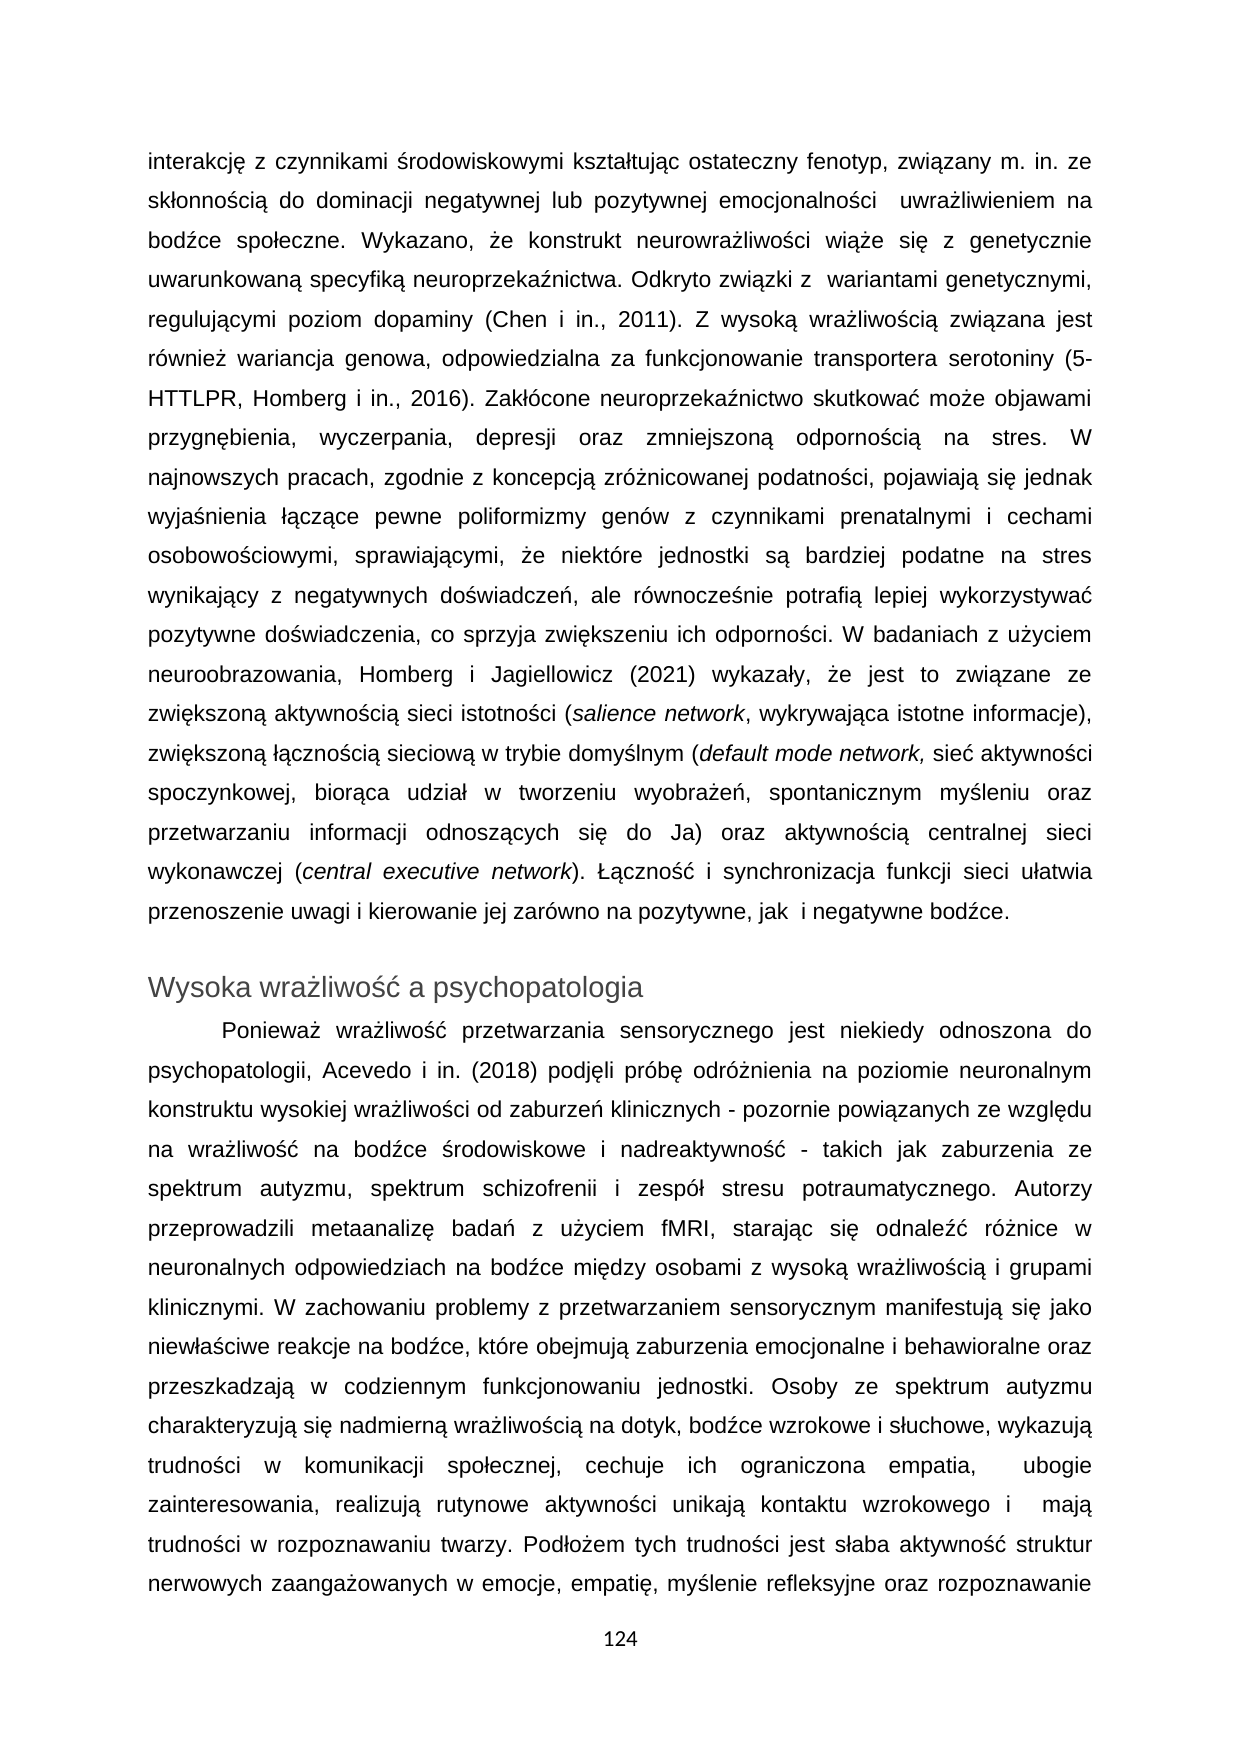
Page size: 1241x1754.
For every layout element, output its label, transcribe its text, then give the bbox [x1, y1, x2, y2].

text Ponieważ wrażliwość przetwarzania sensorycznego jest niekiedy odnoszona do psychopatologii, Acevedo i in. (2018) podjęli próbę odróżnienia na poziomie neuronalnym konstruktu wysokiej wrażliwości od zaburzeń klinicznych - pozornie powiązanych ze względu na wrażliwość na bodźce środowiskowe i nadreaktywność - takich jak zaburzenia ze spektrum autyzmu, spektrum schizofrenii i zespół stresu potraumatycznego. Autorzy przeprowadzili metaanalizę badań z użyciem fMRI, starając się odnaleźć różnice w neuronalnych odpowiedziach na bodźce między osobami z wysoką wrażliwością i grupami klinicznymi. W zachowaniu problemy z przetwarzaniem sensorycznym manifestują się jako niewłaściwe reakcje na bodźce, które obejmują zaburzenia emocjonalne i behawioralne oraz przeszkadzają w codziennym funkcjonowaniu jednostki. Osoby ze spektrum autyzmu charakteryzują się nadmierną wrażliwością na dotyk, bodźce wzrokowe i słuchowe, wykazują trudności w komunikacji społecznej, cechuje ich ograniczona empatia, ubogie zainteresowania, realizują rutynowe aktywności unikają kontaktu wzrokowego i mają trudności w rozpoznawaniu twarzy. Podłożem tych trudności jest słaba aktywność struktur nerwowych zaangażowanych w emocje, empatię, myślenie refleksyjne oraz rozpoznawanie [148, 1017, 1093, 1596]
text interakcję z czynnikami środowiskowymi kształtując ostateczny fenotyp, związany m. in. ze skłonnością do dominacji negatywnej lub pozytywnej emocjonalności uwrażliwieniem na bodźce społeczne. Wykazano, że konstrukt neurowrażliwości wiąże się z genetycznie uwarunkowaną specyfiką neuroprzekaźnictwa. Odkryto związki z wariantami genetycznymi, regulującymi poziom dopaminy (Chen i in., 2011). Z wysoką wrażliwością związana jest również wariancja genowa, odpowiedzialna za funkcjonowanie transportera serotoniny (5-HTTLPR, Homberg i in., 2016). Zakłócone neuroprzekaźnictwo skutkować może objawami przygnębienia, wyczerpania, depresji oraz zmniejszoną odpornością na stres. W najnowszych pracach, zgodnie z koncepcją zróżnicowanej podatności, pojawiają się jednak wyjaśnienia łączące pewne poliformizmy genów z czynnikami prenatalnymi i cechami osobowościowymi, sprawiającymi, że niektóre jednostki są bardziej podatne na stres wynikający z negatywnych doświadczeń, ale równocześnie potrafią lepiej wykorzystywać pozytywne doświadczenia, co sprzyja zwiększeniu ich odporności. W badaniach z użyciem neuroobrazowania, Homberg i Jagiellowicz (2021) wykazały, że jest to związane ze zwiększoną aktywnością sieci istotności (salience network, wykrywająca istotne informacje), zwiększoną łącznością sieciową w trybie domyślnym (default mode network, sieć aktywności spoczynkowej, biorąca udział w tworzeniu wyobrażeń, spontanicznym myśleniu oraz przetwarzaniu informacji odnoszących się do Ja) oraz aktywnością centralnej sieci wykonawczej (central executive network). Łączność i synchronizacja funkcji sieci ułatwia przenoszenie uwagi i kierowanie jej zarówno na pozytywne, jak i negatywne bodźce. [148, 148, 1093, 924]
subtitle Wysoka wrażliwość a psychopatologia [148, 971, 1093, 1004]
